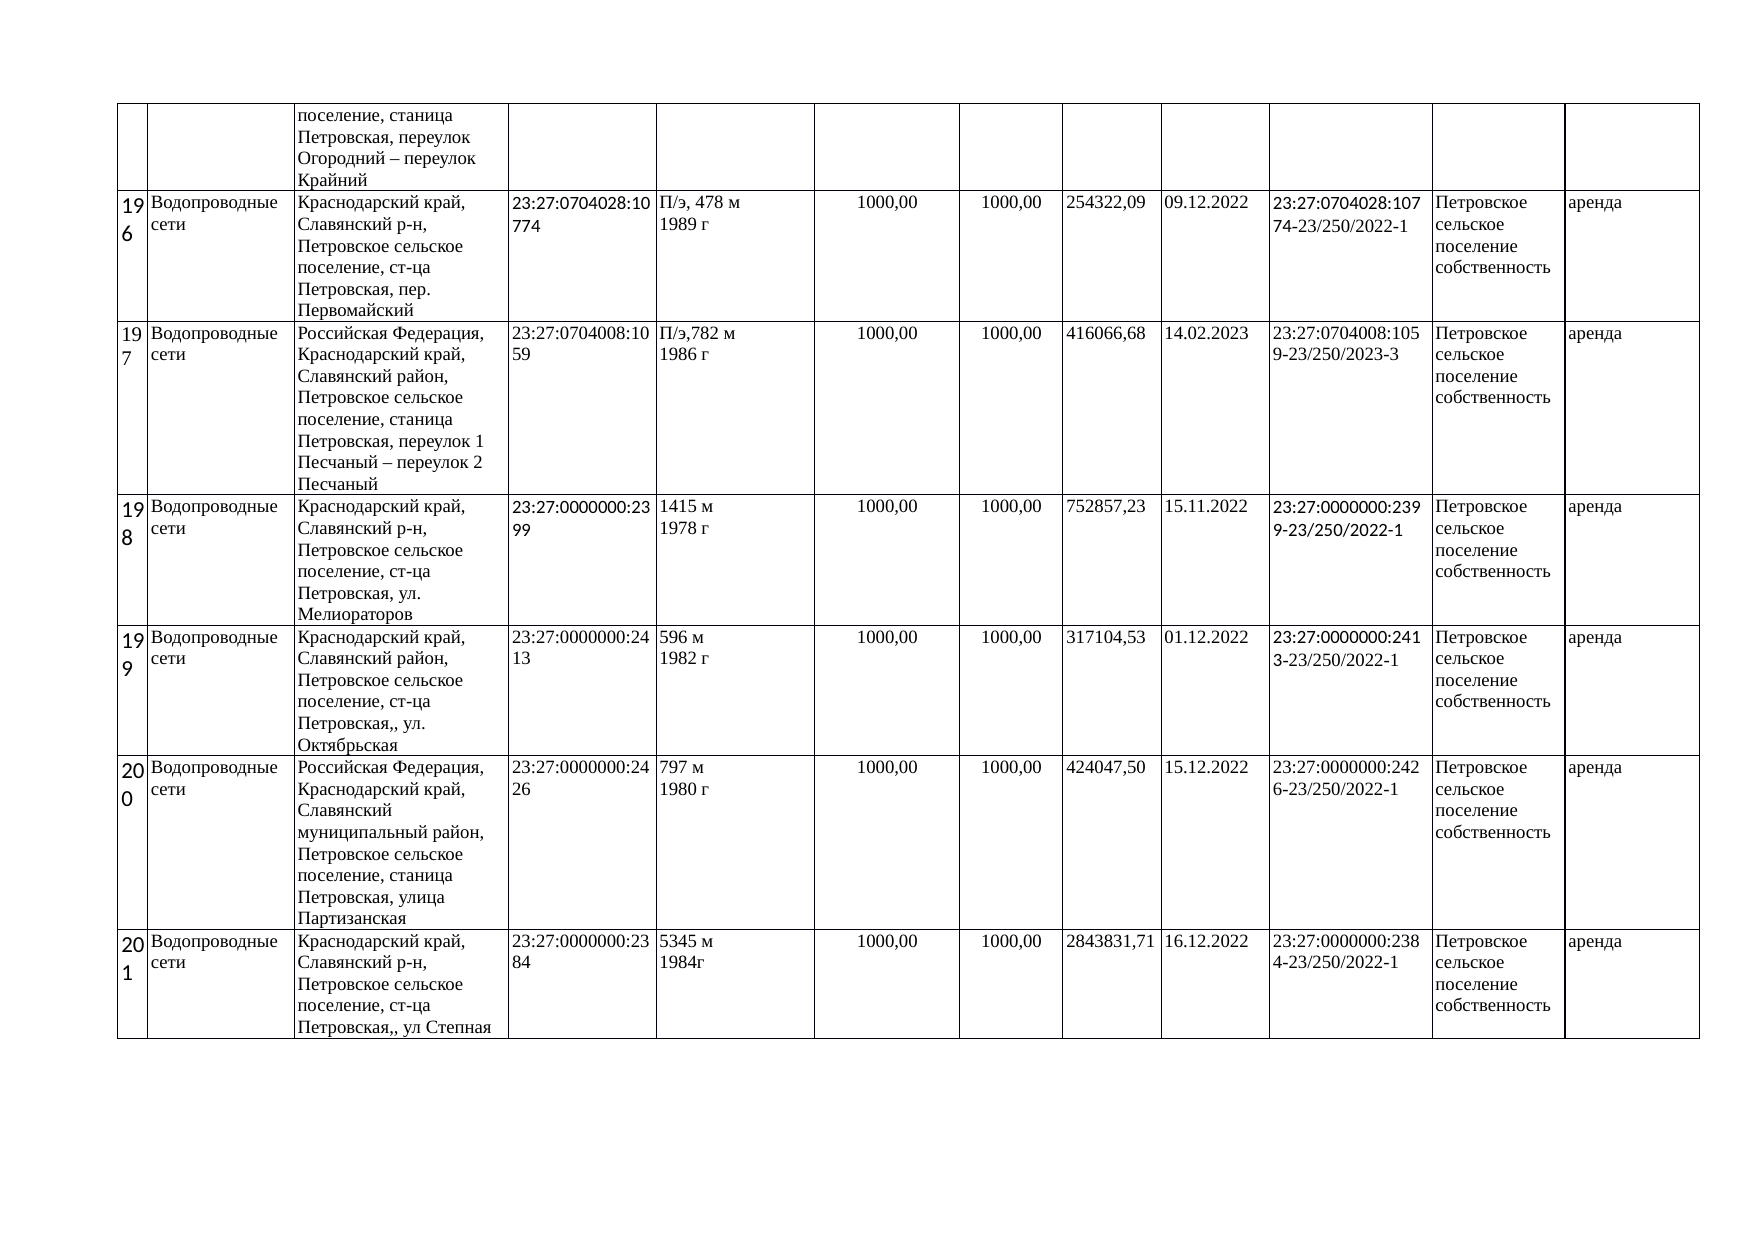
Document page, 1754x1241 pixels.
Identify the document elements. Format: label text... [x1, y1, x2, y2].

table_cell 23:27:0000000:2384 [509, 930, 656, 1037]
table_cell 424047,50 [1063, 756, 1161, 929]
table_cell [1270, 104, 1432, 190]
table_cell 416066,68 [1063, 322, 1161, 494]
table_cell 1000,00 [960, 322, 1062, 494]
table_cell 14.02.2023 [1162, 322, 1269, 494]
table_cell аренда [1566, 322, 1699, 494]
table_cell [509, 104, 656, 190]
table_cell поселение, станица Петровская, переулок Огородний – переулок Крайний [295, 104, 508, 190]
table_cell 01.12.2022 [1162, 626, 1269, 755]
table_cell Водопроводные сети [148, 756, 294, 929]
table_cell Водопроводные сети [148, 495, 294, 625]
table_cell 198 [118, 495, 147, 625]
table_cell [1566, 104, 1699, 190]
table_cell 15.12.2022 [1162, 756, 1269, 929]
table_cell Петровское сельское поселение собственность [1433, 322, 1564, 494]
table_cell Российская Федерация, Краснодарский край, Славянский муниципальный район, Петровское сельское поселение, станица Петровская, улица Партизанская [295, 756, 508, 929]
table_cell Водопроводные сети [148, 626, 294, 755]
table_cell Водопроводные сети [148, 191, 294, 321]
table_cell Водопроводные сети [148, 930, 294, 1037]
table_cell [1063, 104, 1161, 190]
table_cell 1000,00 [815, 495, 959, 625]
table_cell Петровское сельское поселение собственность [1433, 930, 1564, 1037]
table_cell 1000,00 [815, 930, 959, 1037]
table_cell [960, 104, 1062, 190]
table_cell 1000,00 [815, 191, 959, 321]
table_cell Российская Федерация, Краснодарский край, Славянский район, Петровское сельское поселение, станица Петровская, переулок 1 Песчаный – переулок 2 Песчаный [295, 322, 508, 494]
table_cell [118, 104, 147, 190]
table_cell 752857,23 [1063, 495, 1161, 625]
table_cell 1000,00 [960, 191, 1062, 321]
table_cell 317104,53 [1063, 626, 1161, 755]
table_cell аренда [1566, 930, 1699, 1037]
table_cell 596 м 1982 г [657, 626, 814, 755]
table_cell 2843831,71 [1063, 930, 1161, 1037]
table_cell 201 [118, 930, 147, 1037]
table_cell [148, 104, 294, 190]
table_cell 1000,00 [815, 322, 959, 494]
table_cell Петровское сельское поселение собственность [1433, 626, 1564, 755]
table_cell 1000,00 [960, 756, 1062, 929]
table_cell 15.11.2022 [1162, 495, 1269, 625]
table_cell 23:27:0000000:2384-23/250/2022-1 [1270, 930, 1432, 1037]
table_cell аренда [1566, 495, 1699, 625]
table_cell 5345 м 1984г [657, 930, 814, 1037]
table_cell 1415 м 1978 г [657, 495, 814, 625]
table_cell 1000,00 [815, 756, 959, 929]
table_cell аренда [1566, 626, 1699, 755]
table_cell Краснодарский край, Славянский р-н, Петровское сельское поселение, ст-ца Петровская, пер. Первомайский [295, 191, 508, 321]
table_cell 23:27:0000000:2426-23/250/2022-1 [1270, 756, 1432, 929]
table_cell 254322,09 [1063, 191, 1161, 321]
table_cell 1000,00 [960, 495, 1062, 625]
table_cell 09.12.2022 [1162, 191, 1269, 321]
table_cell 23:27:0704028:10774-23/250/2022-1 [1270, 191, 1432, 321]
table_cell 23:27:0704028:10774 [509, 191, 656, 321]
table_cell [1433, 104, 1564, 190]
table_cell Краснодарский край, Славянский р-н, Петровское сельское поселение, ст-ца Петровская,, ул Степная [295, 930, 508, 1037]
table_cell Краснодарский край, Славянский р-н, Петровское сельское поселение, ст-ца Петровская, ул. Мелиораторов [295, 495, 508, 625]
table_cell 199 [118, 626, 147, 755]
table_cell 23:27:0000000:2399 [509, 495, 656, 625]
table_cell 797 м 1980 г [657, 756, 814, 929]
table_cell 23:27:0704008:1059-23/250/2023-3 [1270, 322, 1432, 494]
table_cell Водопроводные сети [148, 322, 294, 494]
table_cell Петровское сельское поселение собственность [1433, 191, 1564, 321]
table_cell 23:27:0000000:2426 [509, 756, 656, 929]
table_cell аренда [1566, 191, 1699, 321]
table_cell Краснодарский край, Славянский район, Петровское сельское поселение, ст-ца Петровская,, ул. Октябрьская [295, 626, 508, 755]
table_cell Петровское сельское поселение собственность [1433, 756, 1564, 929]
table_cell [1162, 104, 1269, 190]
table_cell Петровское сельское поселение собственность [1433, 495, 1564, 625]
table_cell 197 [118, 322, 147, 494]
table_cell аренда [1566, 756, 1699, 929]
table_cell 23:27:0000000:2413 [509, 626, 656, 755]
table_cell 1000,00 [815, 626, 959, 755]
table_cell 23:27:0000000:2399-23/250/2022-1 [1270, 495, 1432, 625]
table_cell 1000,00 [960, 930, 1062, 1037]
table_cell 23:27:0000000:2413-23/250/2022-1 [1270, 626, 1432, 755]
table_cell 23:27:0704008:1059 [509, 322, 656, 494]
table_cell 16.12.2022 [1162, 930, 1269, 1037]
table_cell [815, 104, 959, 190]
table_cell П/э,782 м 1986 г [657, 322, 814, 494]
table_cell 1000,00 [960, 626, 1062, 755]
table_cell [657, 104, 814, 190]
table_cell 200 [118, 756, 147, 929]
table_cell 196 [118, 191, 147, 321]
table_cell П/э, 478 м 1989 г [657, 191, 814, 321]
